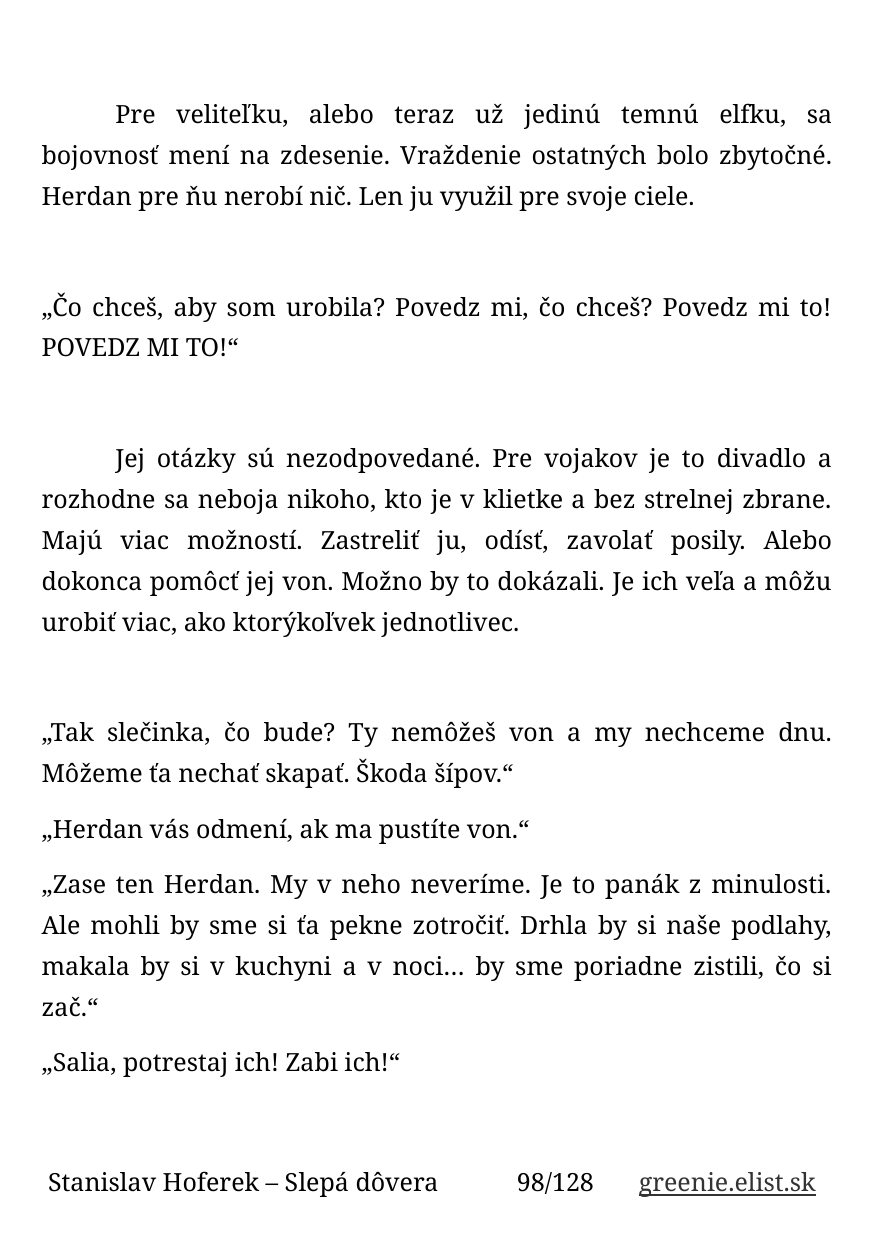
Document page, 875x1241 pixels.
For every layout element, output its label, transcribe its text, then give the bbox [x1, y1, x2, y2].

text „Herdan vás odmení, ak ma pustíte von.“ [41, 811, 833, 845]
text „Tak slečinka, čo bude? Ty nemôžeš von a my nechceme dnu. Môžeme ťa nechať skapať. Škoda šípov.“ [41, 715, 833, 790]
text Jej otázky sú nezodpovedané. Pre vojakov je to divadlo a rozhodne sa neboja nikoho, kto je v klietke a bez strelnej zbrane. Majú viac možností. Zastreliť ju, odísť, zavolať posily. Alebo dokonca pomôcť jej von. Možno by to dokázali. Je ich veľa a môžu urobiť viac, ako ktorýkoľvek jednotlivec. [41, 441, 833, 638]
text „Salia, potrestaj ich! Zabi ich!“ [41, 1045, 833, 1079]
text Pre veliteľku, alebo teraz už jedinú temnú elfku, sa bojovnosť mení na zdesenie. Vraždenie ostatných bolo zbytočné. Herdan pre ňu nerobí nič. Len ju využil pre svoje ciele. [41, 97, 833, 212]
text „Čo chceš, aby som urobila? Povedz mi, čo chceš? Povedz mi to! POVEDZ MI TO!“ [41, 289, 833, 364]
text „Zase ten Herdan. My v neho neveríme. Je to panák z minulosti. Ale mohli by sme si ťa pekne zotročiť. Drhla by si naše podlahy, makala by si v kuchyni a v noci… by sme poriadne zistili, čo si zač.“ [41, 867, 833, 1023]
